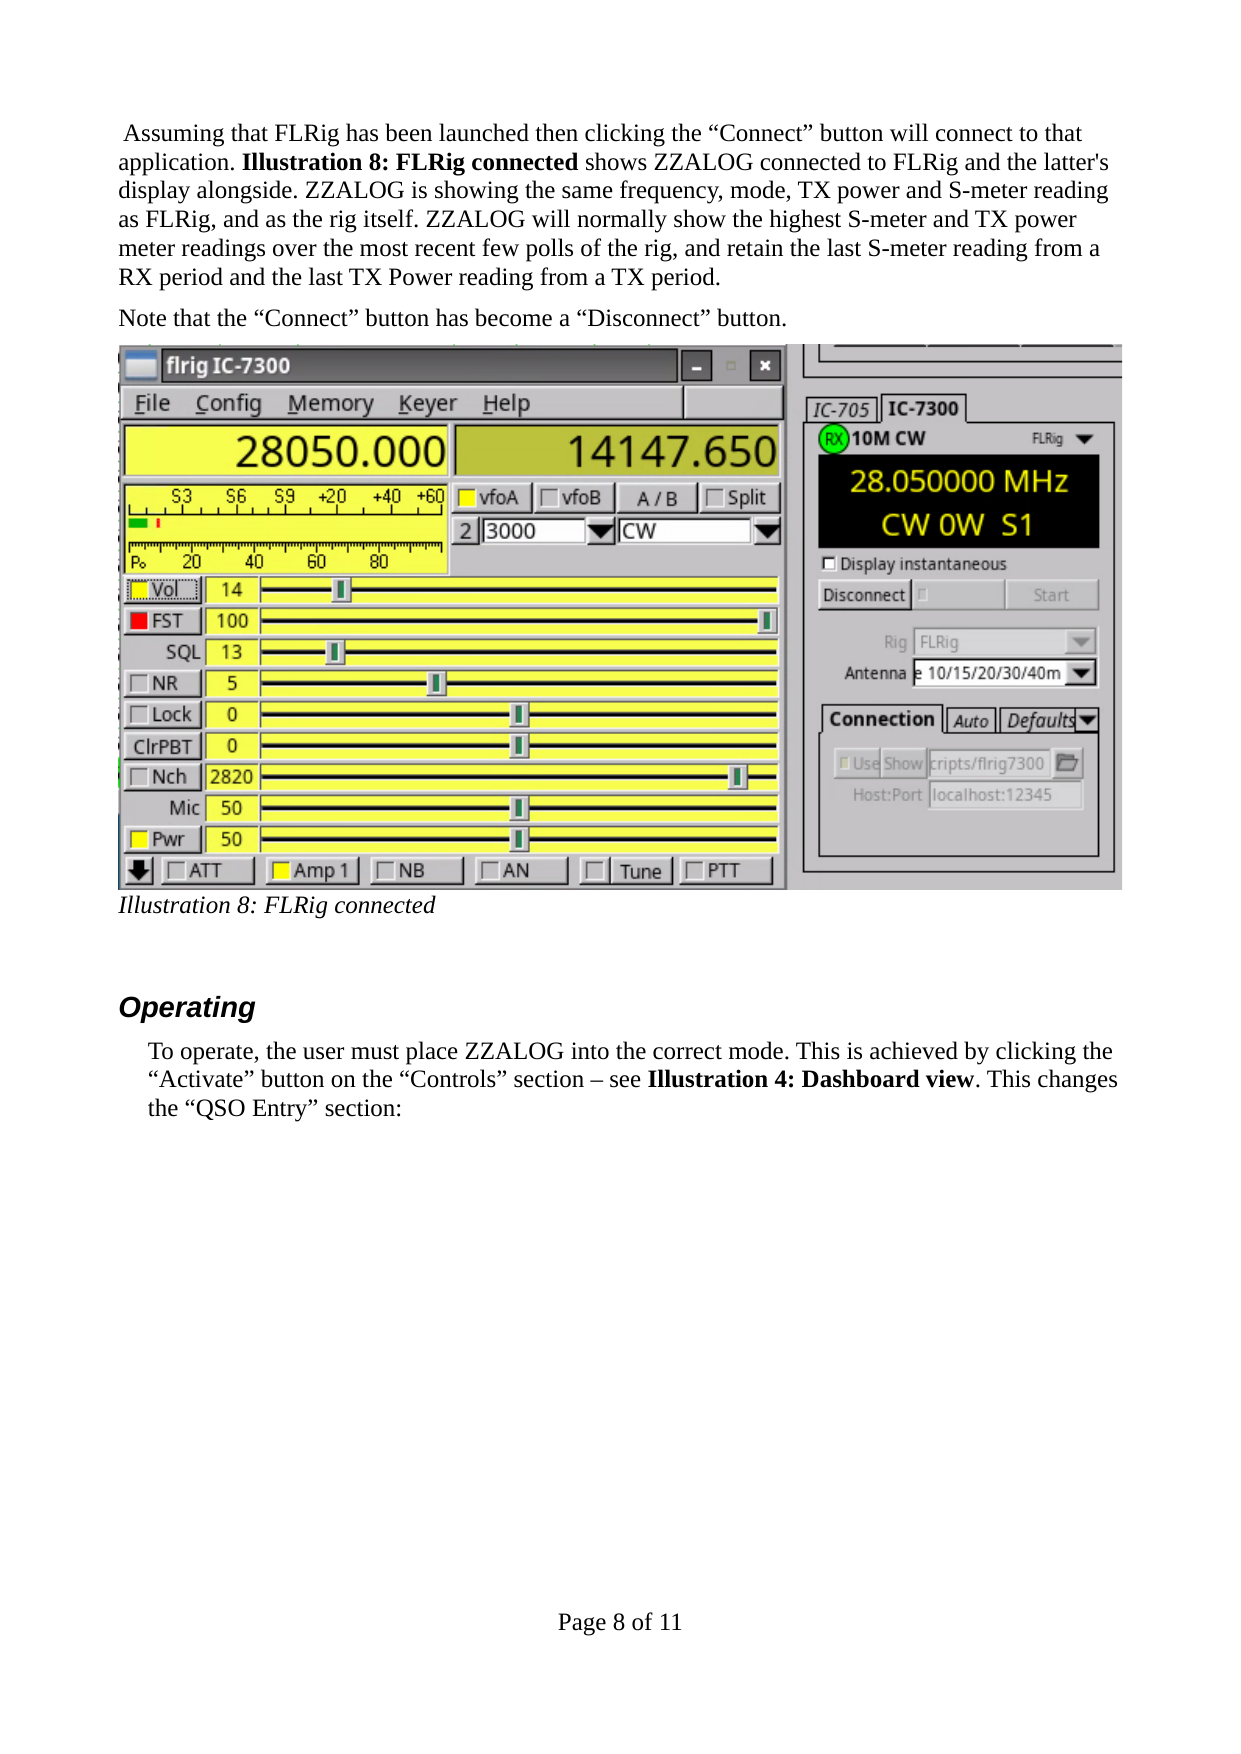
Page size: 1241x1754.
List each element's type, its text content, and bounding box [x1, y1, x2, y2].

list Illustration 8: FLRig connected [118, 890, 1122, 919]
picture [118, 344, 1123, 890]
text To operate, the user must place ZZALOG into the correct mode. This is achieved by clicking the “Activate” button on the “Controls” section – see Illustration 4: Dashboard view. This changes the “QSO Entry” section: [148, 1036, 1122, 1122]
text Assuming that FLRig has been launched then clicking the “Connect” button will connect to that application. Illustration 8: FLRig connected shows ZZALOG connected to FLRig and the latter's display alongside. ZZALOG is showing the same frequency, mode, TX power and S-meter reading as FLRig, and as the rig itself. ZZALOG will normally show the highest S-meter and TX power meter readings over the most recent few polls of the rig, and retain the last S-meter reading from a RX period and the last TX Power reading from a TX period. [118, 118, 1122, 291]
text Note that the “Connect” button has become a “Disconnect” button. [118, 303, 1122, 332]
subtitle Operating [118, 990, 1122, 1023]
